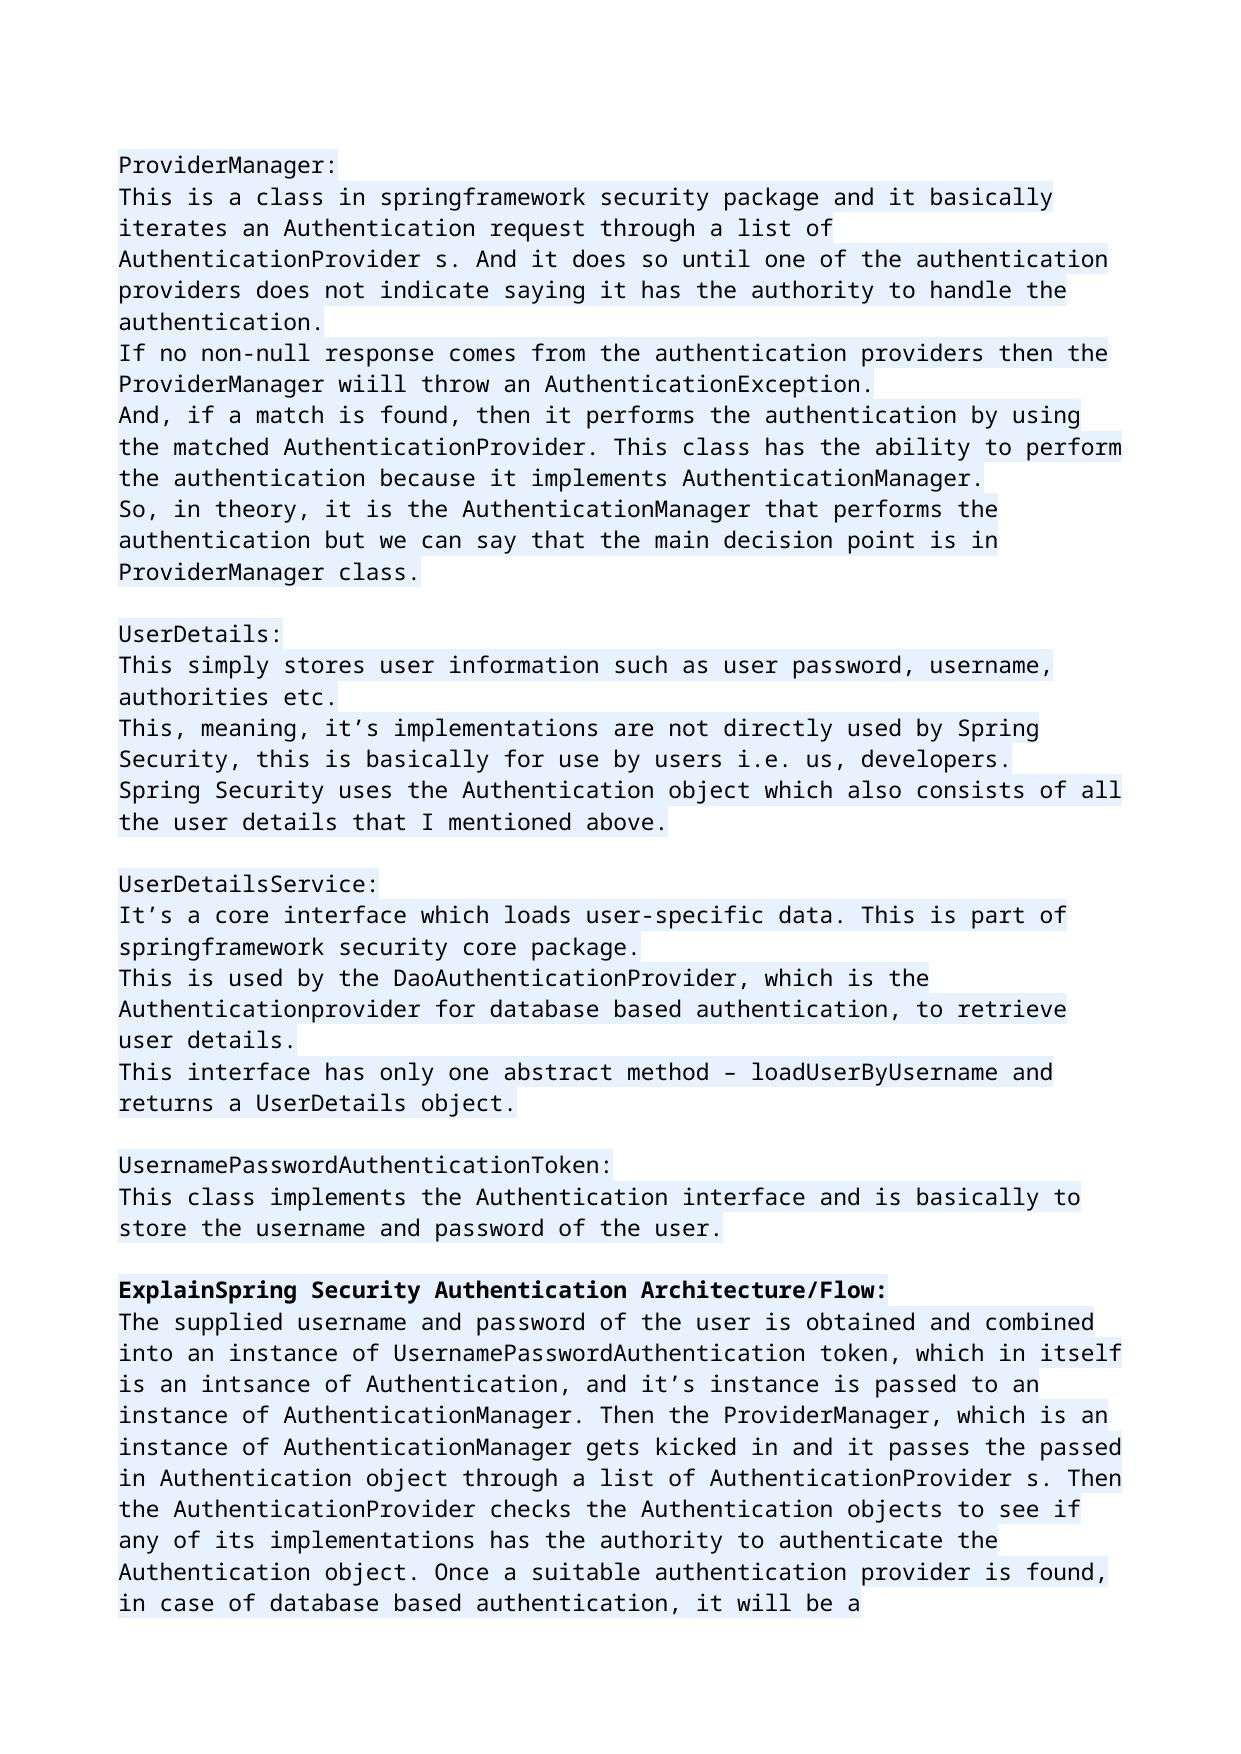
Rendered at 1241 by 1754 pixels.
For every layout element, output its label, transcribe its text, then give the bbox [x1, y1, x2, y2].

text This simply stores user information such as user password, username, authorities etc. [118, 649, 1122, 712]
text And, if a match is found, then it performs the authentication by using the matched AuthenticationProvider. This class has the ability to perform the authentication because it implements AuthenticationManager. [118, 399, 1122, 493]
text ExplainSpring Security Authentication Architecture/Flow: [118, 1274, 1122, 1306]
text UsernamePasswordAuthenticationToken: [118, 1149, 1122, 1181]
text So, in theory, it is the AuthenticationManager that performs the authentication but we can say that the main decision point is in ProviderManager class. [118, 493, 1122, 587]
text This is used by the DaoAuthenticationProvider, which is the Authenticationprovider for database based authentication, to retrieve user details. [118, 962, 1122, 1056]
text This interface has only one abstract method – loadUserByUsername and returns a UserDetails object. [118, 1056, 1122, 1118]
text This is a class in springframework security package and it basically iterates an Authentication request through a list of AuthenticationProvider s. And it does so until one of the authentication providers does not indicate saying it has the authority to handle the authentication. [118, 181, 1122, 337]
text It’s a core interface which loads user-specific data. This is part of springframework security core package. [118, 899, 1122, 962]
text If no non-null response comes from the authentication providers then the ProviderManager wiill throw an AuthenticationException. [118, 337, 1122, 399]
text UserDetails: [118, 618, 1122, 649]
text This class implements the Authentication interface and is basically to store the username and password of the user. [118, 1181, 1122, 1243]
text ProviderManager: [118, 149, 1122, 181]
text The supplied username and password of the user is obtained and combined into an instance of UsernamePasswordAuthentication token, which in itself is an intsance of Authentication, and it’s instance is passed to an instance of AuthenticationManager. Then the ProviderManager, which is an instance of AuthenticationManager gets kicked in and it passes the passed in Authentication object through a list of AuthenticationProvider s. Then the AuthenticationProvider checks the Authentication objects to see if any of its implementations has the authority to authenticate the Authentication object. Once a suitable authentication provider is found, in case of database based authentication, it will be a [118, 1306, 1122, 1618]
text Spring Security uses the Authentication object which also consists of all the user details that I mentioned above. [118, 774, 1122, 837]
text UserDetailsService: [118, 868, 1122, 899]
text This, meaning, it’s implementations are not directly used by Spring Security, this is basically for use by users i.e. us, developers. [118, 712, 1122, 774]
